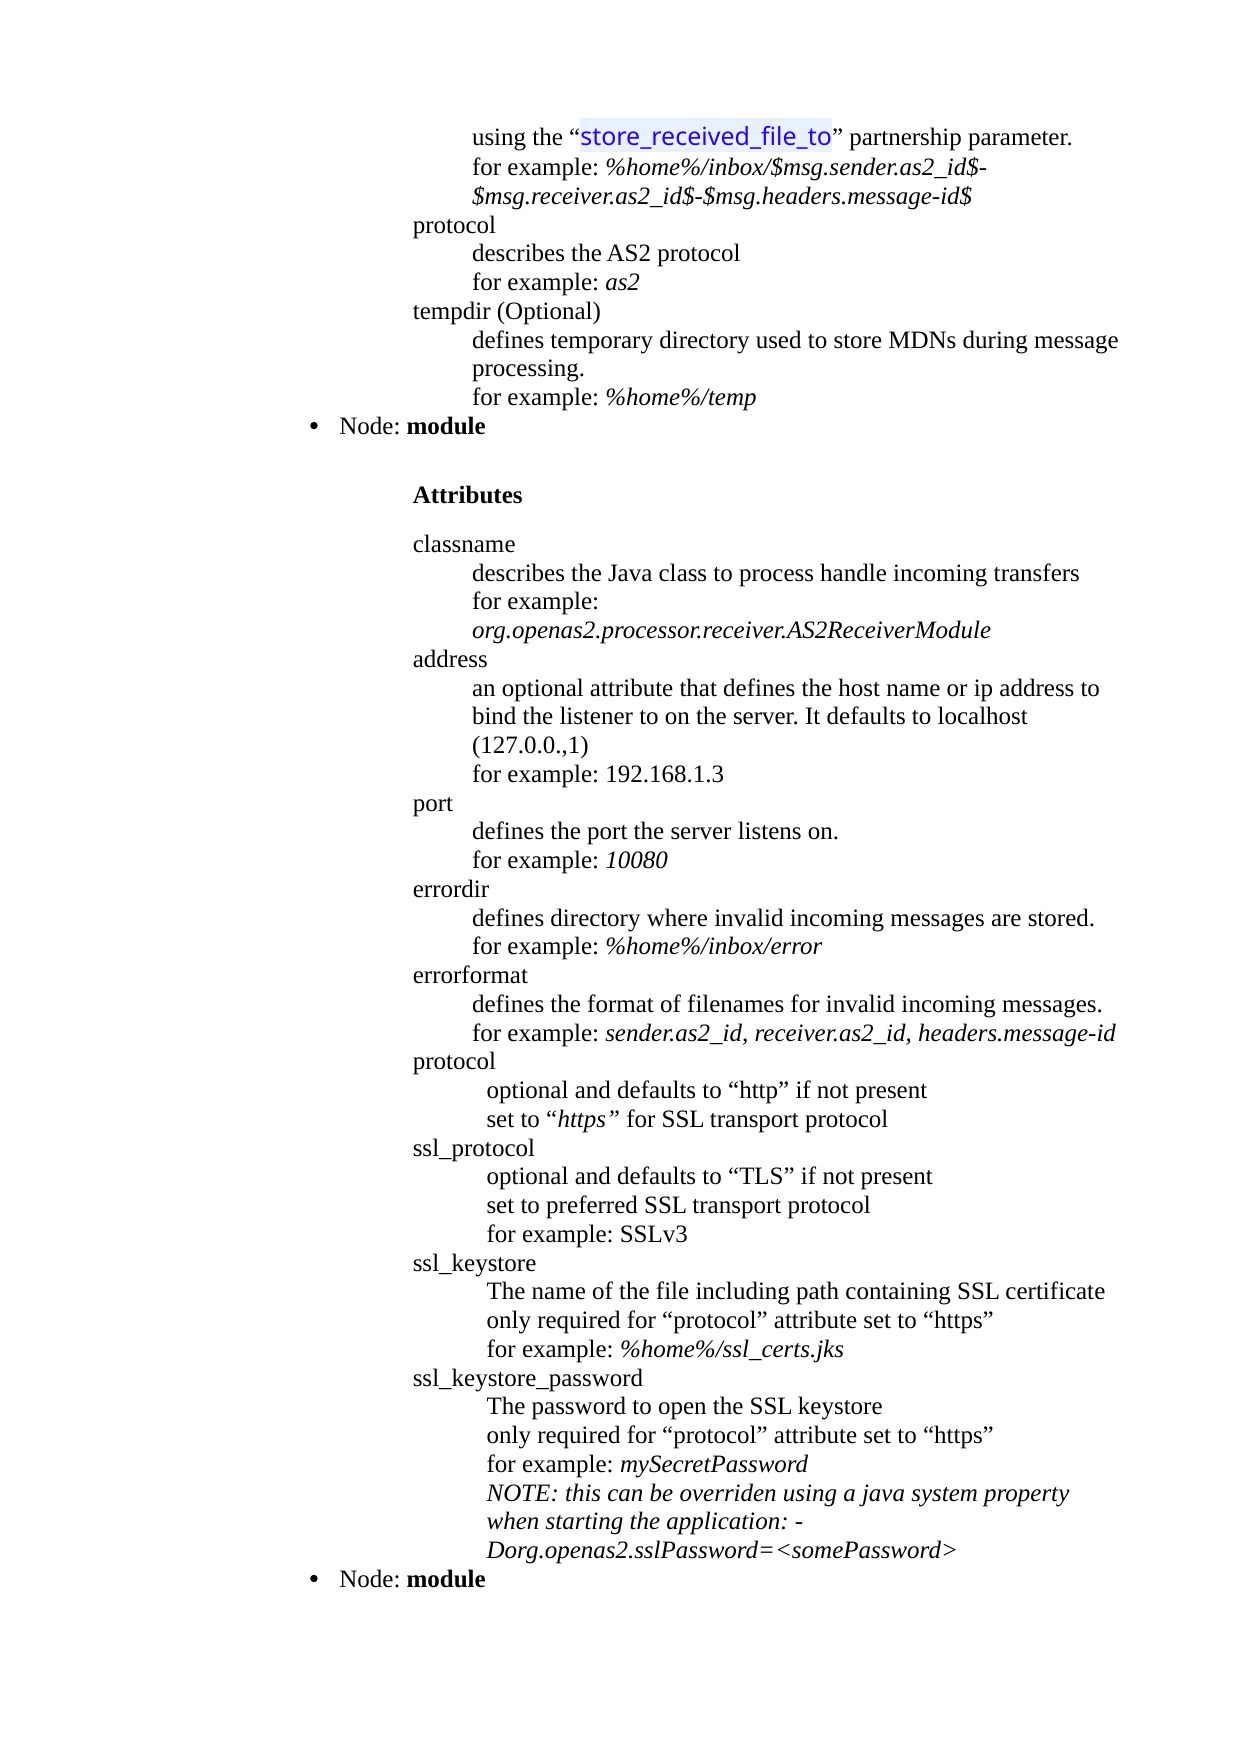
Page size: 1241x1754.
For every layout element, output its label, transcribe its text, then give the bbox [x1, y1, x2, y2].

list Node: module [309, 1564, 1122, 1593]
subtitle ssl_keystore [383, 1248, 1122, 1276]
subtitle optional and defaults to “TLS” if not present [457, 1161, 1122, 1190]
list using the “store_received_file_to” partnership parameter. for example: %home%/inbox/$msg.sender.as2_id$-$msg.receiver.as2_id$-$msg.headers.message-id$ [442, 118, 1122, 210]
subtitle errorformat [383, 960, 1122, 989]
list describes the AS2 protocol for example: as2 [442, 238, 1122, 296]
subtitle The password to open the SSL keystore [457, 1391, 1122, 1420]
subtitle ssl_keystore_password [383, 1363, 1122, 1391]
subtitle protocol [383, 1046, 1122, 1075]
subtitle only required for “protocol” attribute set to “https” [457, 1420, 1122, 1449]
list defines temporary directory used to store MDNs during message processing. for example: %home%/temp [442, 325, 1122, 411]
subtitle optional and defaults to “http” if not present [457, 1075, 1122, 1104]
list defines the format of filenames for invalid incoming messages. for example: sender.as2_id, receiver.as2_id, headers.message-id [442, 989, 1122, 1046]
subtitle errordir [383, 874, 1122, 903]
list Attributes [383, 445, 1122, 509]
subtitle ssl_protocol [383, 1133, 1122, 1161]
subtitle protocol [383, 210, 1122, 238]
list describes the Java class to process handle incoming transfers for example: org.openas2.processor.receiver.AS2ReceiverModule [442, 558, 1122, 644]
list [383, 1598, 1122, 1627]
subtitle The name of the file including path containing SSL certificate [457, 1276, 1122, 1305]
list for example: mySecretPassword [457, 1449, 1122, 1478]
list for example: %home%/ssl_certs.jks [457, 1334, 1122, 1363]
subtitle port [383, 788, 1122, 816]
list defines directory where invalid incoming messages are stored. for example: %home%/inbox/error [442, 903, 1122, 960]
list defines the port the server listens on. for example: 10080 [442, 816, 1122, 874]
list set to preferred SSL transport protocol [457, 1190, 1122, 1219]
subtitle address [383, 644, 1122, 673]
subtitle only required for “protocol” attribute set to “https” [457, 1305, 1122, 1334]
list for example: SSLv3 [457, 1219, 1122, 1248]
list NOTE: this can be overriden using a java system property when starting the application: -Dorg.openas2.sslPassword=<somePassword> [457, 1478, 1122, 1564]
subtitle classname [383, 529, 1122, 558]
list an optional attribute that defines the host name or ip address to bind the listener to on the server. It defaults to localhost (127.0.0.,1) for example: 192.168.1.3 [442, 673, 1122, 788]
list Node: module [309, 411, 1122, 440]
subtitle tempdir (Optional) [383, 296, 1122, 325]
list set to “https” for SSL transport protocol [457, 1104, 1122, 1133]
